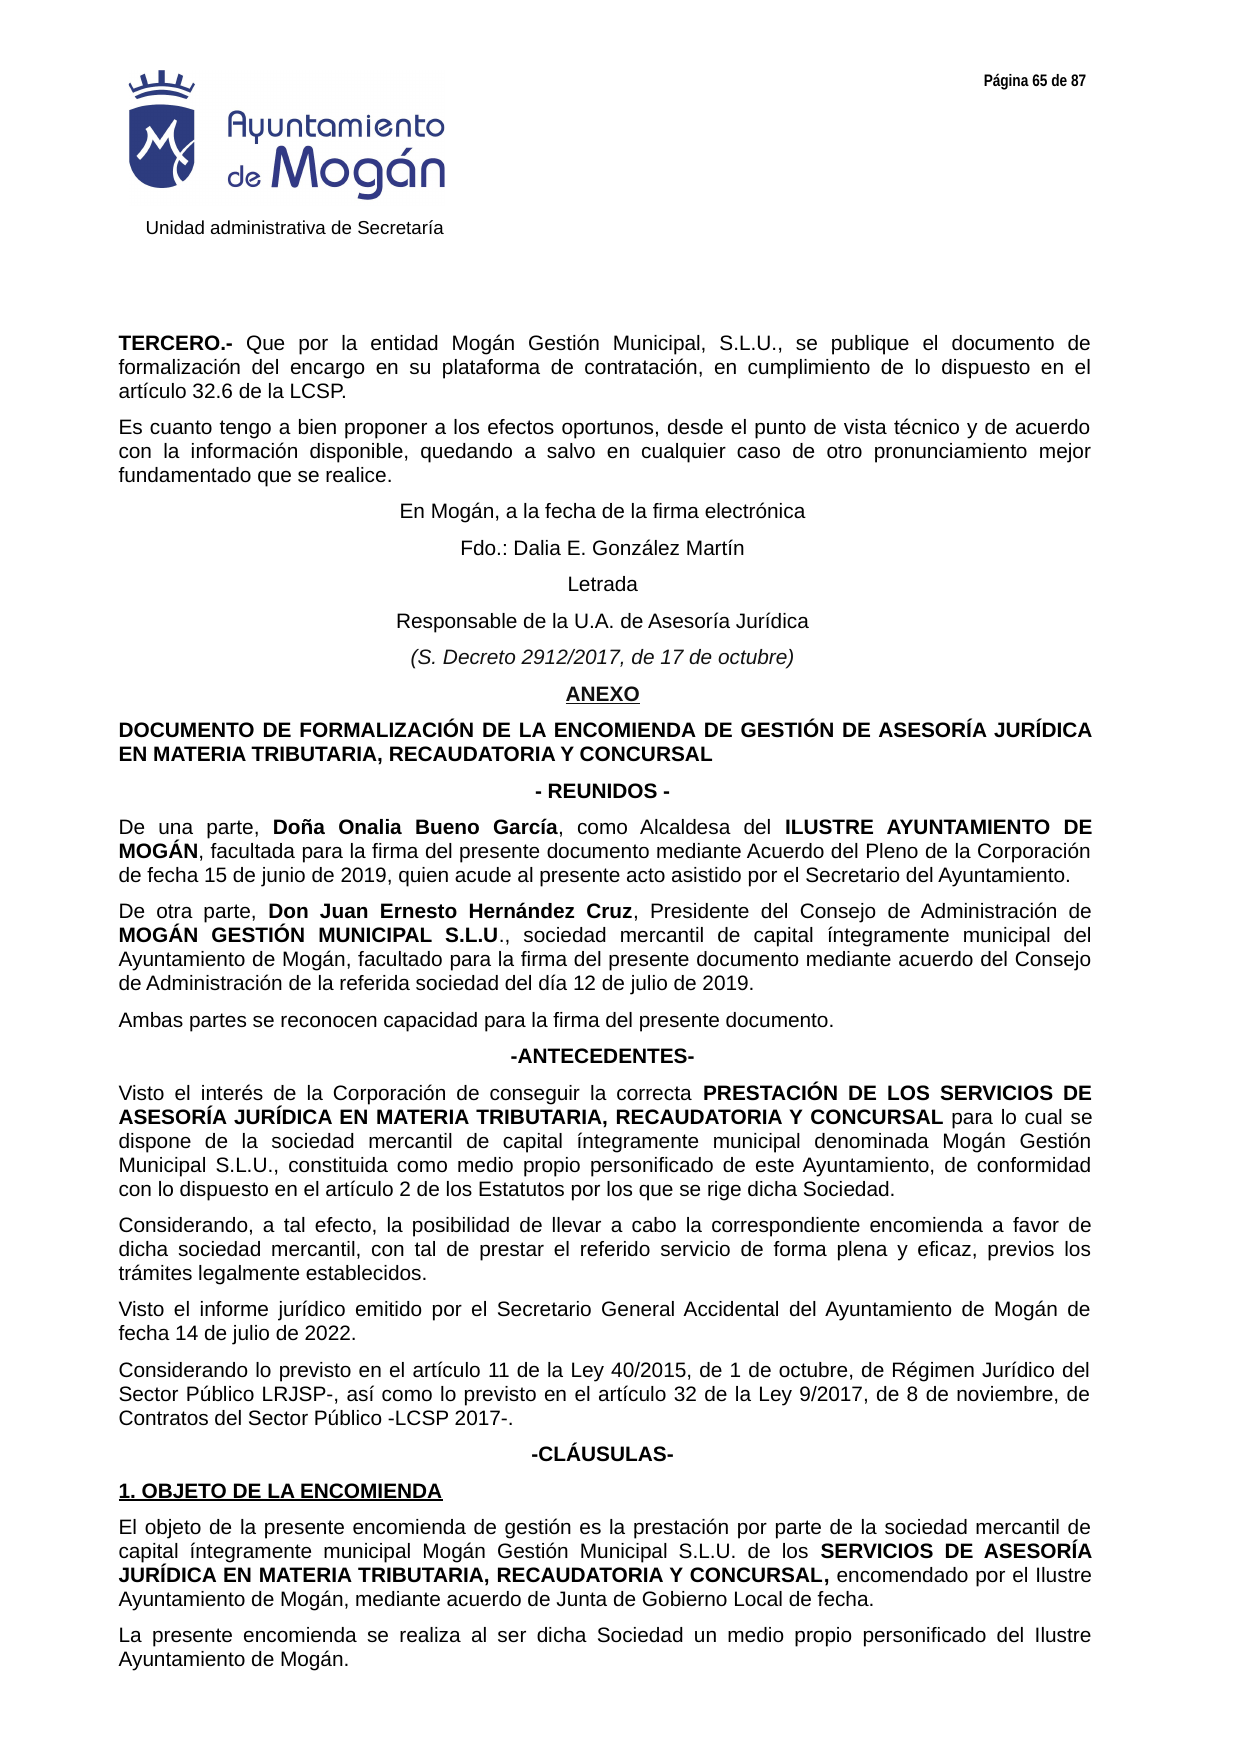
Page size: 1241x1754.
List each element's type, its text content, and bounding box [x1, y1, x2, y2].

text -CLÁUSULAS- [118, 1442, 1092, 1466]
text TERCERO.- Que por la entidad Mogán Gestión Municipal, S.L.U., se publique el documento de formalización del encargo en su plataforma de contratación, en cumplimiento de lo dispuesto en el artículo 32.6 de la LCSP. [118, 331, 1092, 402]
text - REUNIDOS - [118, 778, 1092, 802]
text Considerando, a tal efecto, la posibilidad de llevar a cabo la correspondiente encomienda a favor de dicha sociedad mercantil, con tal de prestar el referido servicio de forma plena y eficaz, previos los trámites legalmente establecidos. [118, 1213, 1092, 1285]
text El objeto de la presente encomienda de gestión es la prestación por parte de la sociedad mercantil de capital íntegramente municipal Mogán Gestión Municipal S.L.U. de los SERVICIOS DE ASESORÍA JURÍDICA EN MATERIA TRIBUTARIA, RECAUDATORIA Y CONCURSAL, encomendado por el Ilustre Ayuntamiento de Mogán, mediante acuerdo de Junta de Gobierno Local de fecha. [118, 1515, 1092, 1611]
text Fdo.: Dalia E. González Martín [118, 536, 1092, 560]
text Responsable de la U.A. de Asesoría Jurídica [118, 609, 1092, 633]
text Visto el interés de la Corporación de conseguir la correcta PRESTACIÓN DE LOS SERVICIOS DE ASESORÍA JURÍDICA EN MATERIA TRIBUTARIA, RECAUDATORIA Y CONCURSAL para lo cual se dispone de la sociedad mercantil de capital íntegramente municipal denominada Mogán Gestión Municipal S.L.U., constituida como medio propio personificado de este Ayuntamiento, de conformidad con lo dispuesto en el artículo 2 de los Estatutos por los que se rige dicha Sociedad. [118, 1081, 1092, 1200]
text De otra parte, Don Juan Ernesto Hernández Cruz, Presidente del Consejo de Administración de MOGÁN GESTIÓN MUNICIPAL S.L.U., sociedad mercantil de capital íntegramente municipal del Ayuntamiento de Mogán, facultado para la firma del presente documento mediante acuerdo del Consejo de Administración de la referida sociedad del día 12 de julio de 2019. [118, 899, 1092, 995]
text Ambas partes se reconocen capacidad para la firma del presente documento. [118, 1008, 1092, 1032]
text La presente encomienda se realiza al ser dicha Sociedad un medio propio personificado del Ilustre Ayuntamiento de Mogán. [118, 1623, 1092, 1671]
text DOCUMENTO DE FORMALIZACIÓN DE LA ENCOMIENDA DE GESTIÓN DE ASESORÍA JURÍDICA EN MATERIA TRIBUTARIA, RECAUDATORIA Y CONCURSAL [118, 718, 1092, 766]
text (S. Decreto 2912/2017, de 17 de octubre) [118, 645, 1092, 669]
text ANEXO [118, 682, 1092, 706]
text Considerando lo previsto en el artículo 11 de la Ley 40/2015, de 1 de octubre, de Régimen Jurídico del Sector Público LRJSP-, así como lo previsto en el artículo 32 de la Ley 9/2017, de 8 de noviembre, de Contratos del Sector Público -LCSP 2017-. [118, 1358, 1092, 1429]
text Letrada [118, 572, 1092, 596]
text -ANTECEDENTES- [118, 1044, 1092, 1068]
text De una parte, Doña Onalia Bueno García, como Alcaldesa del ILUSTRE AYUNTAMIENTO DE MOGÁN, facultada para la firma del presente documento mediante Acuerdo del Pleno de la Corporación de fecha 15 de junio de 2019, quien acude al presente acto asistido por el Secretario del Ayuntamiento. [118, 815, 1092, 887]
picture [128, 70, 445, 206]
text Es cuanto tengo a bien proponer a los efectos oportunos, desde el punto de vista técnico y de acuerdo con la información disponible, quedando a salvo en cualquier caso de otro pronunciamiento mejor fundamentado que se realice. [118, 415, 1092, 487]
text 1. OBJETO DE LA ENCOMIENDA [118, 1478, 1092, 1502]
text En Mogán, a la fecha de la firma electrónica [118, 499, 1092, 523]
text Visto el informe jurídico emitido por el Secretario General Accidental del Ayuntamiento de Mogán de fecha 14 de julio de 2022. [118, 1297, 1092, 1345]
